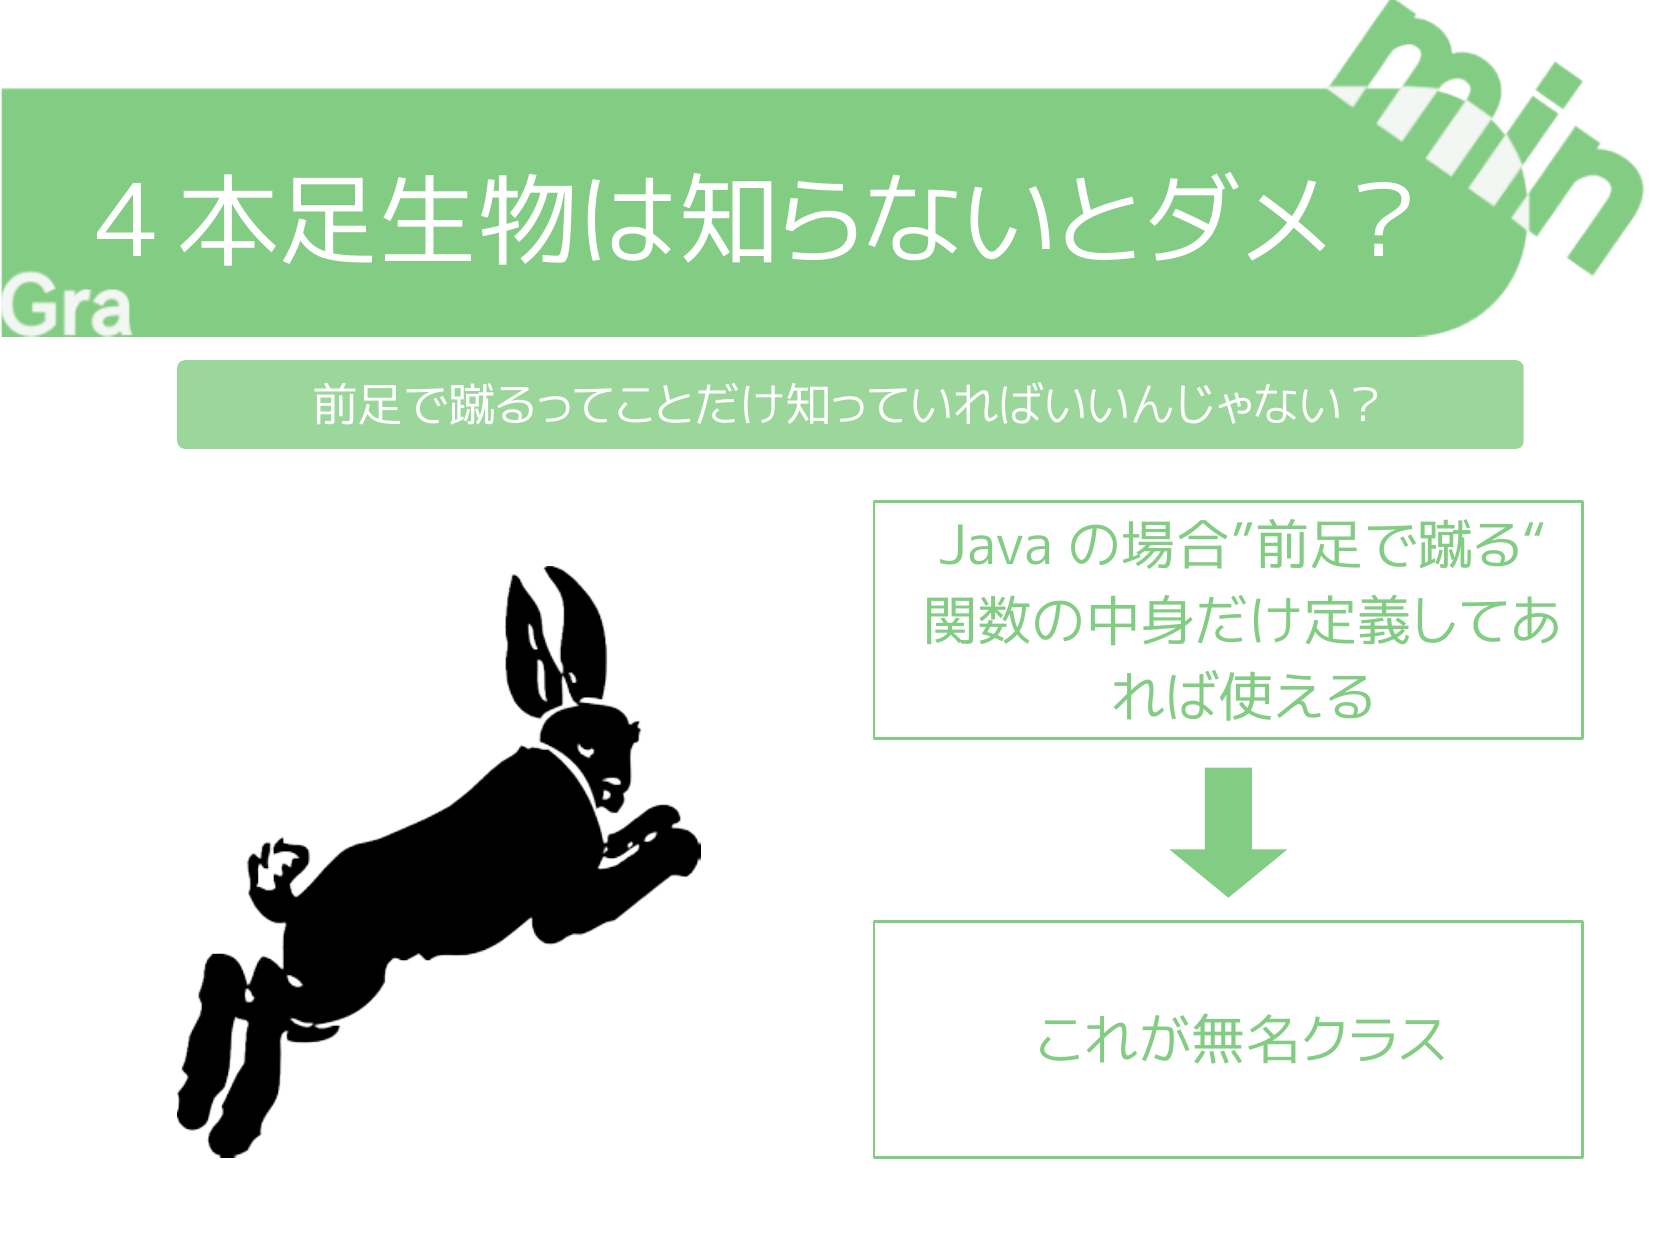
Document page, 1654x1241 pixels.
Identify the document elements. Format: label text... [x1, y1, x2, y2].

picture [177, 566, 701, 1158]
text_box これが無名クラス [874, 921, 1583, 1158]
text_box Java の場合”前足で蹴る“ 関数の中身だけ定義してあれば使える [874, 501, 1583, 739]
title ４本足生物は知らないとダメ？ [11, 147, 1501, 290]
text_box 前足で蹴るってことだけ知っていればいいんじゃない？ [177, 360, 1524, 449]
picture [1, 0, 1654, 337]
text_box [1169, 767, 1288, 898]
